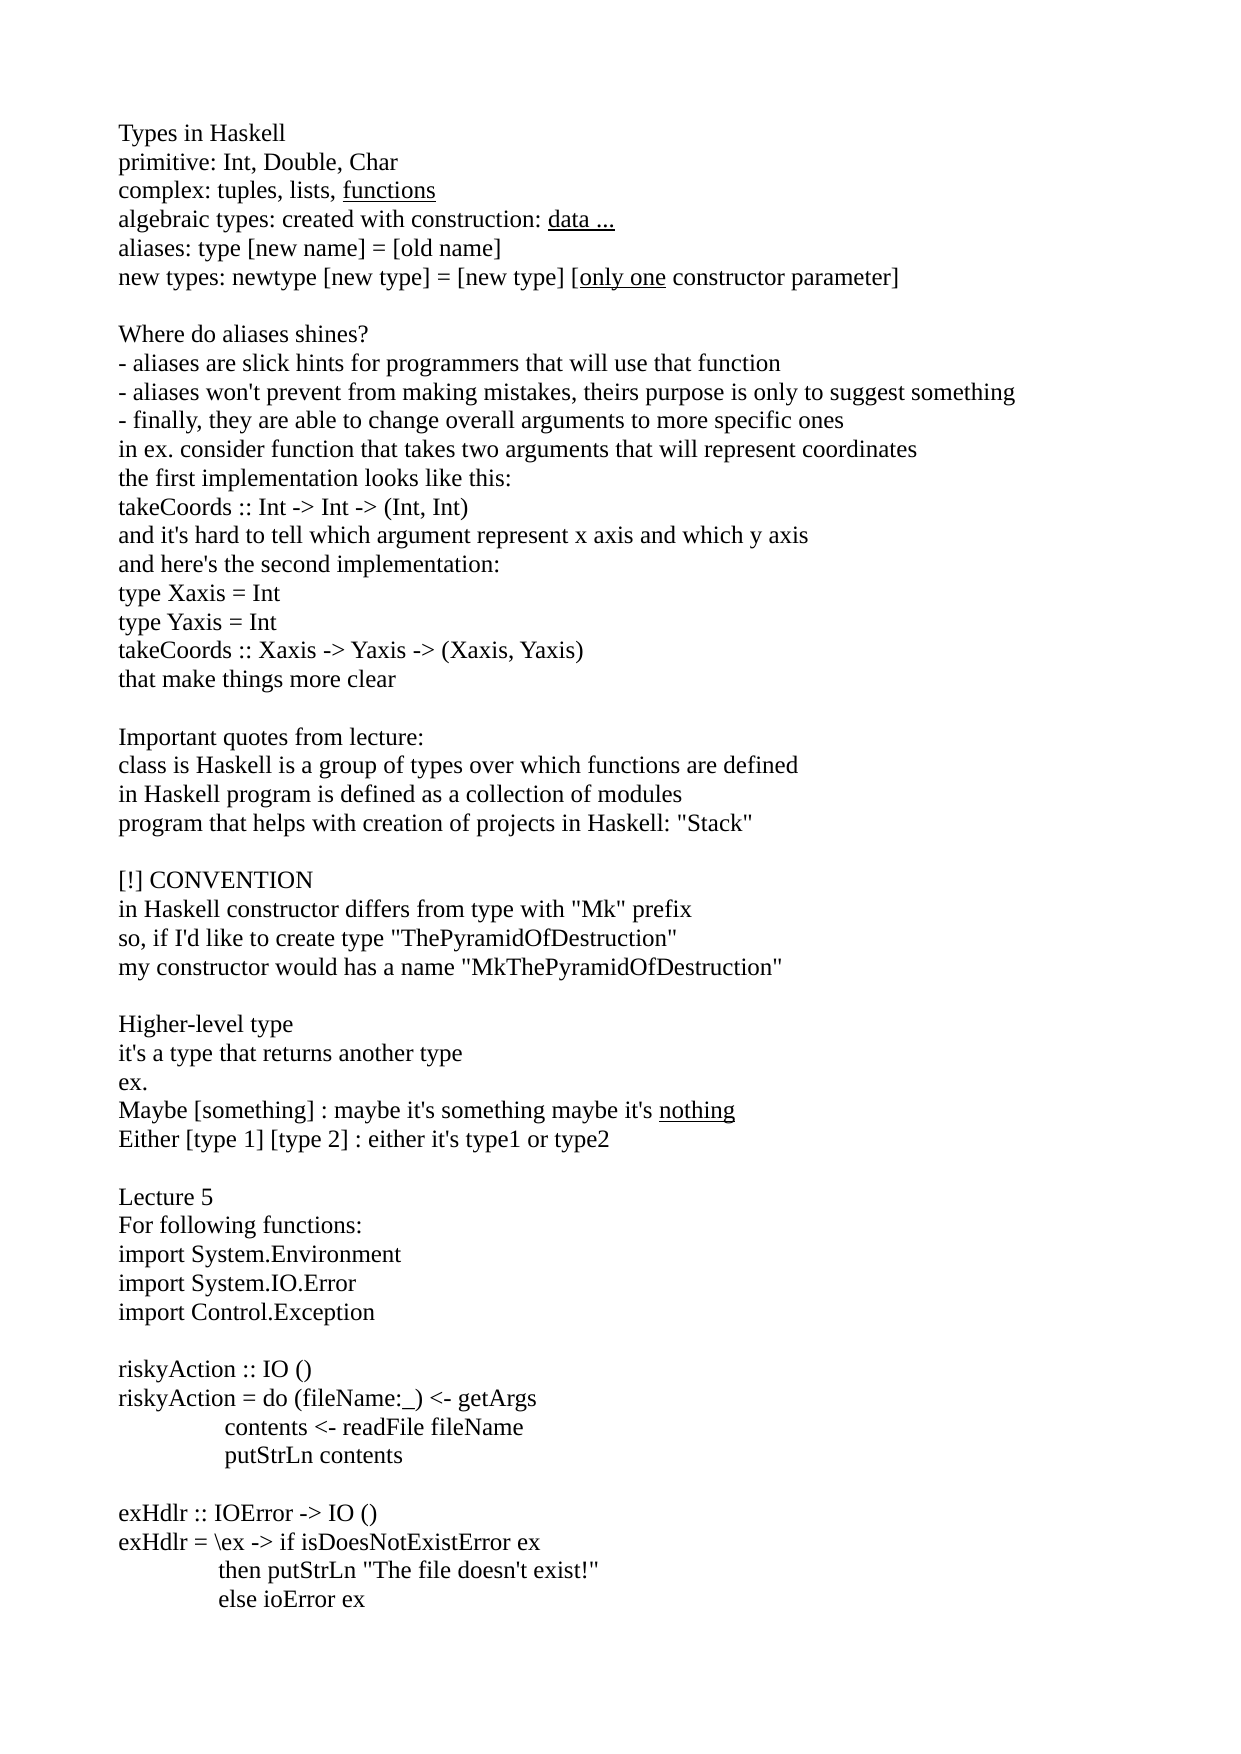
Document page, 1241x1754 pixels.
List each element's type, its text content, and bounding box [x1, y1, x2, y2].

text exHdlr :: IOError -> IO () [118, 1498, 1122, 1527]
text ex. [118, 1067, 1122, 1096]
text Maybe [something] : maybe it's something maybe it's nothing [118, 1096, 1122, 1124]
text - finally, they are able to change overall arguments to more specific ones [118, 406, 1122, 434]
text import System.IO.Error [118, 1268, 1122, 1297]
text import System.Environment [118, 1239, 1122, 1268]
text algebraic types: created with construction: data ... [118, 204, 1122, 233]
text class is Haskell is a group of types over which functions are defined [118, 751, 1122, 779]
text Important quotes from lecture: [118, 722, 1122, 751]
text complex: tuples, lists, functions [118, 176, 1122, 204]
text type Xaxis = Int [118, 578, 1122, 607]
text putStrLn contents [118, 1441, 1122, 1469]
text For following functions: [118, 1211, 1122, 1239]
text exHdlr = \ex -> if isDoesNotExistError ex [118, 1527, 1122, 1556]
text primitive: Int, Double, Char [118, 147, 1122, 176]
text Types in Haskell [118, 118, 1122, 147]
text Either [type 1] [type 2] : either it's type1 or type2 [118, 1124, 1122, 1153]
text riskyAction = do (fileName:_) <- getArgs [118, 1383, 1122, 1412]
text new types: newtype [new type] = [new type] [only one constructor parameter] [118, 262, 1122, 291]
text contents <- readFile fileName [118, 1412, 1122, 1441]
text that make things more clear [118, 664, 1122, 693]
text it's a type that returns another type [118, 1038, 1122, 1067]
text Where do aliases shines? [118, 319, 1122, 348]
text - aliases won't prevent from making mistakes, theirs purpose is only to suggest something [118, 377, 1122, 406]
text Lecture 5 [118, 1182, 1122, 1211]
text in Haskell program is defined as a collection of modules [118, 779, 1122, 808]
text the first implementation looks like this: [118, 463, 1122, 492]
text takeCoords :: Xaxis -> Yaxis -> (Xaxis, Yaxis) [118, 636, 1122, 664]
text in ex. consider function that takes two arguments that will represent coordinates [118, 434, 1122, 463]
text Higher-level type [118, 1009, 1122, 1038]
text then putStrLn "The file doesn't exist!" [118, 1556, 1122, 1584]
text and here's the second implementation: [118, 549, 1122, 578]
text takeCoords :: Int -> Int -> (Int, Int) [118, 492, 1122, 521]
text type Yaxis = Int [118, 607, 1122, 636]
text program that helps with creation of projects in Haskell: "Stack" [118, 808, 1122, 837]
text import Control.Exception [118, 1297, 1122, 1326]
text else ioError ex [118, 1584, 1122, 1613]
text so, if I'd like to create type "ThePyramidOfDestruction" [118, 923, 1122, 952]
text in Haskell constructor differs from type with "Mk" prefix [118, 894, 1122, 923]
text my constructor would has a name "MkThePyramidOfDestruction" [118, 952, 1122, 981]
text and it's hard to tell which argument represent x axis and which y axis [118, 521, 1122, 549]
text [!] CONVENTION [118, 866, 1122, 894]
text aliases: type [new name] = [old name] [118, 233, 1122, 262]
text riskyAction :: IO () [118, 1354, 1122, 1383]
text - aliases are slick hints for programmers that will use that function [118, 348, 1122, 377]
